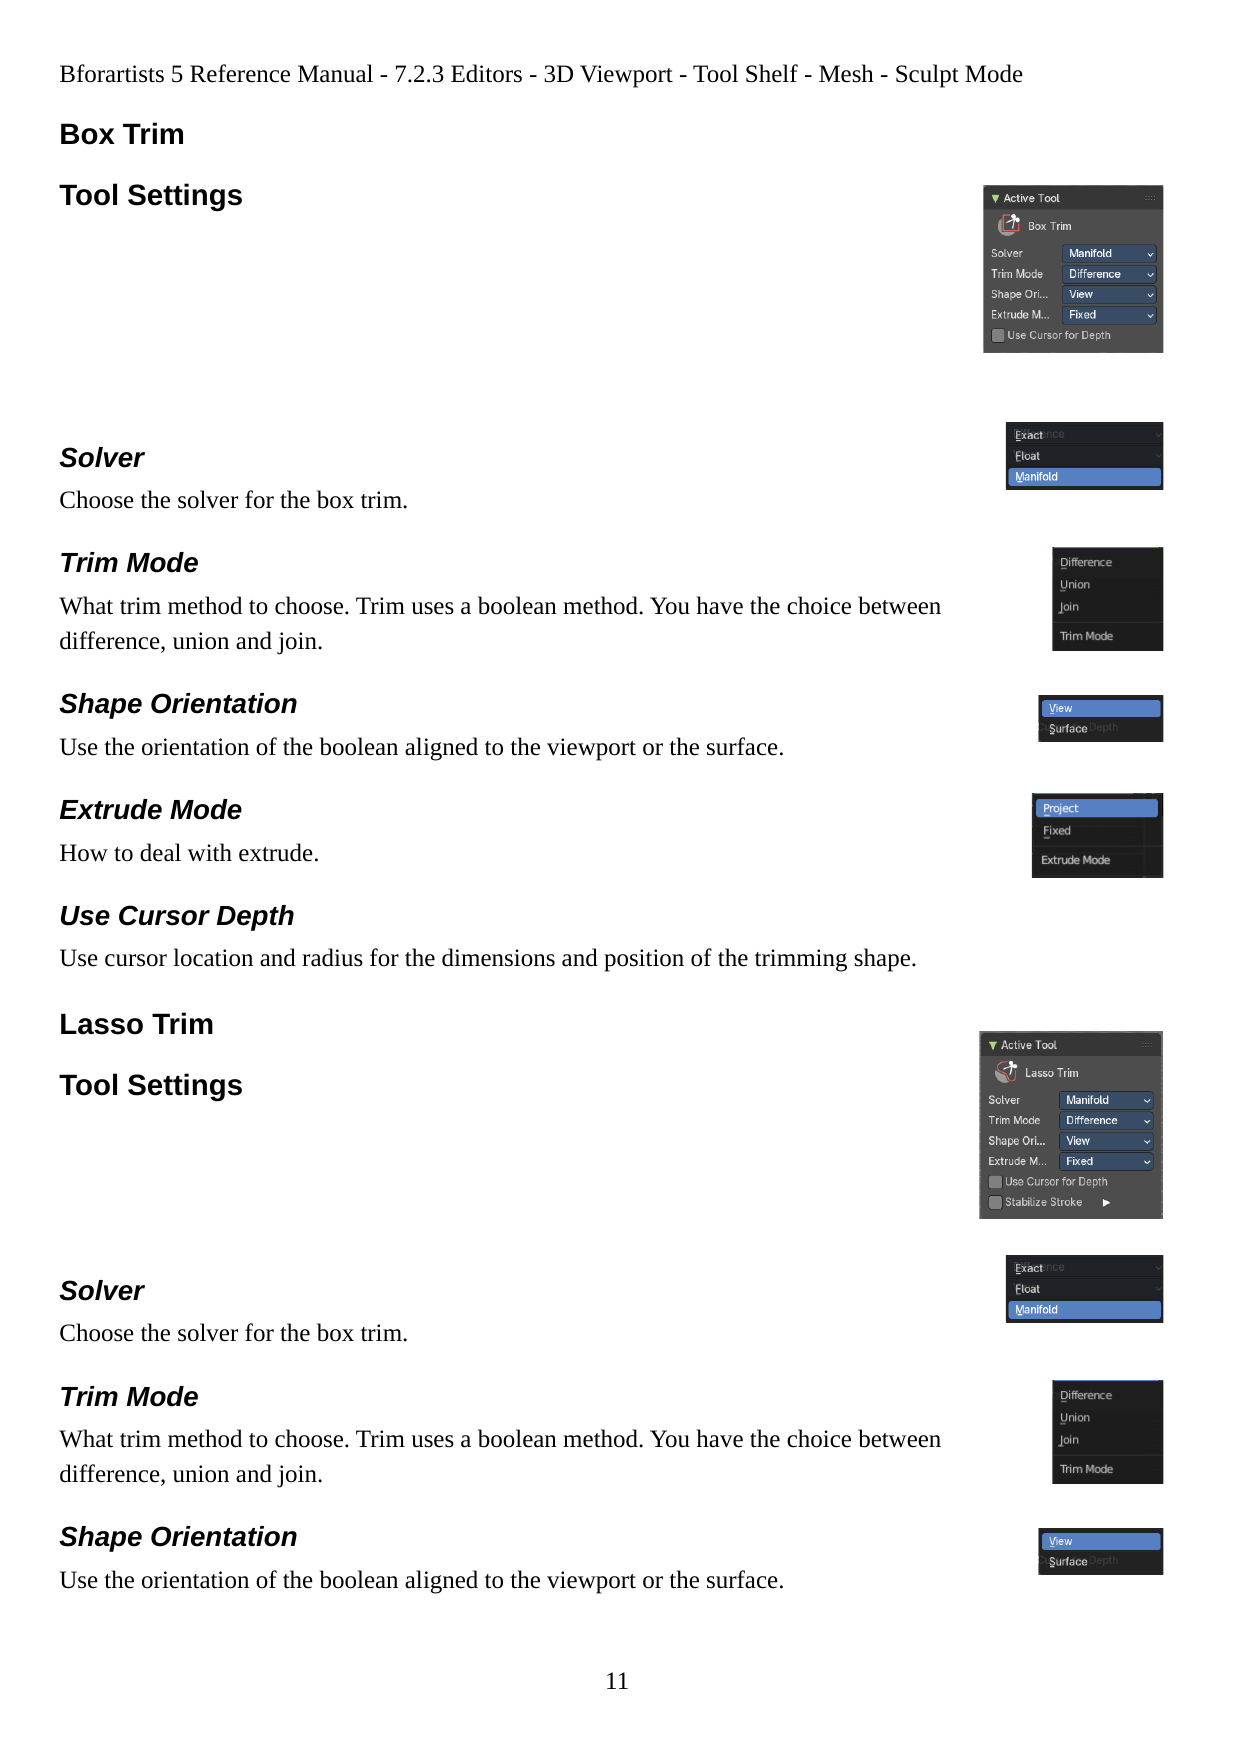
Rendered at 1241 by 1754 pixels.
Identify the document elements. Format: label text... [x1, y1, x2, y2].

picture [1005, 1255, 1164, 1323]
picture [983, 185, 1164, 353]
text Choose the solver for the box trim. [59, 485, 1181, 514]
subtitle Tool Settings [59, 1068, 979, 1102]
picture [979, 1031, 1163, 1219]
text How to deal with extrude. [59, 838, 1031, 866]
subtitle [1163, 1068, 1181, 1102]
picture [1038, 695, 1164, 742]
text What trim method to choose. Trim uses a boolean method. You have the choice between difference, union and join. [59, 591, 1181, 654]
subtitle [1164, 1380, 1181, 1412]
subtitle [1164, 793, 1181, 825]
subtitle Solver [59, 1274, 1005, 1306]
subtitle [1164, 1274, 1181, 1306]
subtitle [1164, 547, 1181, 579]
subtitle Shape Orientation [59, 687, 1181, 719]
subtitle Lasso Trim [59, 1007, 1181, 1041]
picture [1052, 1380, 1164, 1484]
picture [1031, 793, 1164, 878]
picture [1038, 1528, 1164, 1575]
subtitle Trim Mode [59, 547, 1052, 579]
text Use the orientation of the boolean aligned to the viewport or the surface. [59, 1565, 1181, 1593]
picture [1005, 422, 1164, 490]
subtitle [1164, 441, 1181, 473]
subtitle Box Trim [59, 117, 1181, 151]
subtitle Use Cursor Depth [59, 899, 1181, 931]
text Choose the solver for the box trim. [59, 1318, 1181, 1347]
text Use cursor location and radius for the dimensions and position of the trimming shape. [59, 943, 1181, 972]
text What trim method to choose. Trim uses a boolean method. You have the choice between difference, union and join. [59, 1424, 1181, 1487]
picture [1052, 547, 1164, 651]
subtitle Extrude Mode [59, 793, 1031, 825]
subtitle Solver [59, 441, 1005, 473]
subtitle Shape Orientation [59, 1520, 1181, 1552]
subtitle Tool Settings [59, 178, 1181, 212]
subtitle Trim Mode [59, 1380, 1052, 1412]
text Use the orientation of the boolean aligned to the viewport or the surface. [59, 732, 1181, 760]
